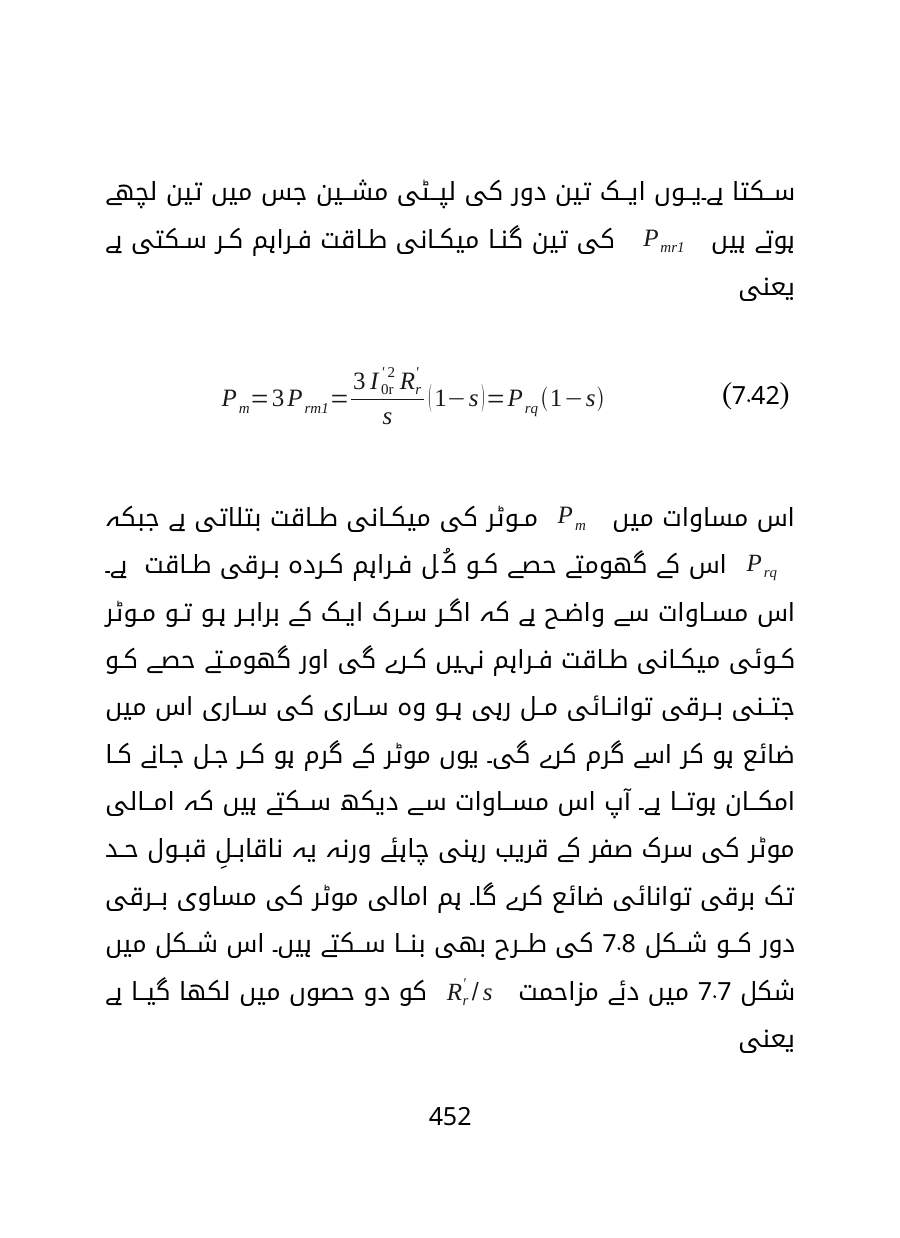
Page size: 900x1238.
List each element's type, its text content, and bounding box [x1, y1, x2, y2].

text اس مساوات میں موٹر کی میکانی طاقت بتلاتی ہے جبکہ اس کے گھومتے حصے کو کُل فراہم کردہ برقی طاقت ہے۔ اس مساوات سے واضح ہے کہ اگر سرک ایک کے برابر ہو تو موٹر کوئی میکانی طاقت فراہم نہیں کرے گی اور گھومتے حصے کو جتنی برقی توانائی مل رہی ہو وہ ساری کی ساری اس میں ضائع ہو کر اسے گرم کرے گی۔ یوں موٹر کے گرم ہو کر جل جانے کا امکان ہوتا ہے۔ آپ اس مساوات سے دیکھ سکتے ہیں کہ امالی موٹر کی سرک صفر کے قریب رہنی چاہئے ورنہ یہ ناقابلِ قبول حد تک برقی توانائی ضائع کرے گا۔ ہم امالی موٹر کی مساوی برقی دور کو شکل 7.8 کی طرح بھی بنا سکتے ہیں۔ اس شکل میں شکل 7.7 میں دئے مزاحمت کو دو حصوں میں لکھا گیا ہے یعنی [105, 494, 795, 1063]
text سکتا ہے۔یوں ایک تین دور کی لپٹی مشین جس میں تین لچھے ہوتے ہیں کی تین گنا میکانی طاقت فراہم کر سکتی ہے یعنی [105, 168, 795, 311]
table_header [105, 357, 711, 447]
table_header (7.42) [711, 357, 795, 447]
